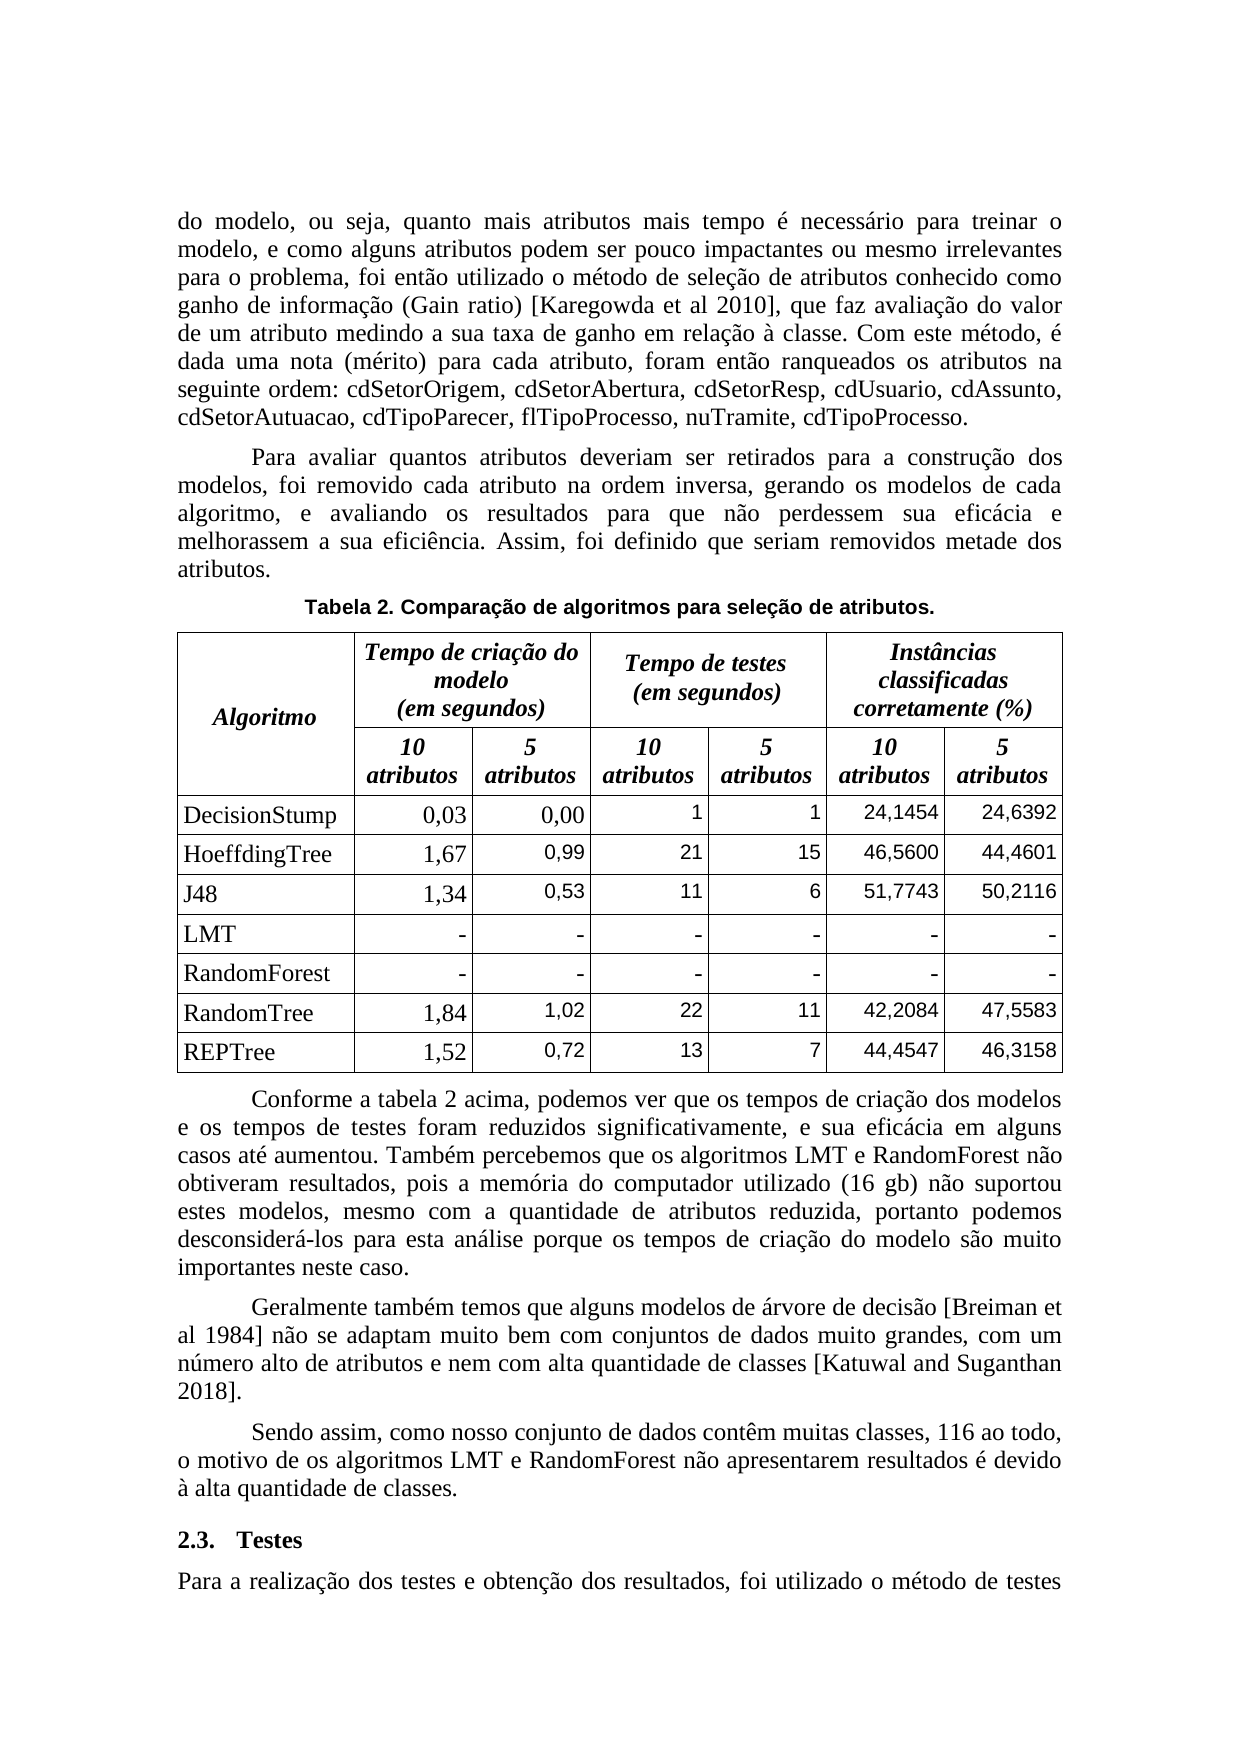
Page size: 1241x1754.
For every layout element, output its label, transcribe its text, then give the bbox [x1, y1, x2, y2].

table_header Tempo de criação do modelo (em segundos) [355, 633, 590, 727]
table_cell 7 [709, 1033, 826, 1072]
table_cell - [591, 954, 708, 993]
table_cell RandomForest [178, 954, 354, 993]
table_cell 50,2116 [945, 875, 1062, 914]
table_header Instâncias classificadas corretamente (%) [827, 633, 1062, 727]
table_cell - [473, 954, 590, 993]
table_cell RandomTree [178, 994, 354, 1032]
table_cell 1 [591, 796, 708, 834]
text do modelo, ou seja, quanto mais atributos mais tempo é necessário para treinar o modelo, e como alguns atributos podem ser pouco impactantes ou mesmo irrelevantes para o problema, foi então utilizado o método de seleção de atributos conhecido como ganho de informação (Gain ratio) [Karegowda et al 2010], que faz avaliação do valor de um atributo medindo a sua taxa de ganho em relação à classe. Com este método, é dada uma nota (mérito) para cada atributo, foram então ranqueados os atributos na seguinte ordem: cdSetorOrigem, cdSetorAbertura, cdSetorResp, cdUsuario, cdAssunto, cdSetorAutuacao, cdTipoParecer, flTipoProcesso, nuTramite, cdTipoProcesso. [177, 207, 1063, 431]
table_cell 10 atributos [591, 728, 708, 795]
table_header Tempo de testes (em segundos) [591, 633, 826, 727]
table_cell - [827, 954, 944, 993]
text Para a realização dos testes e obtenção dos resultados, foi utilizado o método de testes [177, 1567, 1063, 1595]
table_cell 10 atributos [355, 728, 472, 795]
table_cell - [709, 915, 826, 953]
table_cell 11 [709, 994, 826, 1032]
title Testes [177, 1526, 1063, 1554]
table_cell 0,99 [473, 835, 590, 874]
table_cell 0,03 [355, 796, 472, 834]
table_cell - [355, 954, 472, 993]
table_cell 0,00 [473, 796, 590, 834]
table_cell 1 [709, 796, 826, 834]
text Geralmente também temos que alguns modelos de árvore de decisão [Breiman et al 1984] não se adaptam muito bem com conjuntos de dados muito grandes, com um número alto de atributos e nem com alta quantidade de classes [Katuwal and Suganthan 2018]. [177, 1293, 1063, 1405]
table_cell 51,7743 [827, 875, 944, 914]
table_cell 46,3158 [945, 1033, 1062, 1072]
table_cell 15 [709, 835, 826, 874]
table_cell 10 atributos [827, 728, 944, 795]
table_header Algoritmo [178, 633, 354, 795]
table_cell 22 [591, 994, 708, 1032]
table_cell 44,4601 [945, 835, 1062, 874]
text Conforme a tabela 2 acima, podemos ver que os tempos de criação dos modelos e os tempos de testes foram reduzidos significativamente, e sua eficácia em alguns casos até aumentou. Também percebemos que os algoritmos LMT e RandomForest não obtiveram resultados, pois a memória do computador utilizado (16 gb) não suportou estes modelos, mesmo com a quantidade de atributos reduzida, portanto podemos desconsiderá-los para esta análise porque os tempos de criação do modelo são muito importantes neste caso. [177, 1084, 1063, 1281]
table_cell 24,1454 [827, 796, 944, 834]
table_cell - [591, 915, 708, 953]
table_cell 21 [591, 835, 708, 874]
table_cell 1,52 [355, 1033, 472, 1072]
table_cell 13 [591, 1033, 708, 1072]
table_cell 6 [709, 875, 826, 914]
table_cell LMT [178, 915, 354, 953]
table_cell 5 atributos [473, 728, 590, 795]
table_cell 0,53 [473, 875, 590, 914]
table_cell 0,72 [473, 1033, 590, 1072]
table_cell 42,2084 [827, 994, 944, 1032]
table_cell 5 atributos [945, 728, 1062, 795]
table_cell 44,4547 [827, 1033, 944, 1072]
table_cell HoeffdingTree [178, 835, 354, 874]
table_cell - [709, 954, 826, 993]
table_cell - [945, 954, 1062, 993]
table_cell 47,5583 [945, 994, 1062, 1032]
text Tabela 2. Comparação de algoritmos para seleção de atributos. [224, 596, 1016, 619]
table_cell - [945, 915, 1062, 953]
text Sendo assim, como nosso conjunto de dados contêm muitas classes, 116 ao todo, o motivo de os algoritmos LMT e RandomForest não apresentarem resultados é devido à alta quantidade de classes. [177, 1417, 1063, 1502]
table_cell - [355, 915, 472, 953]
table_cell - [827, 915, 944, 953]
table_cell J48 [178, 875, 354, 914]
table_cell REPTree [178, 1033, 354, 1072]
table_cell 1,84 [355, 994, 472, 1032]
table_cell 46,5600 [827, 835, 944, 874]
table_cell 1,67 [355, 835, 472, 874]
table_cell 11 [591, 875, 708, 914]
table_cell - [473, 915, 590, 953]
table_cell 1,34 [355, 875, 472, 914]
table_cell 1,02 [473, 994, 590, 1032]
table_cell 24,6392 [945, 796, 1062, 834]
text Para avaliar quantos atributos deveriam ser retirados para a construção dos modelos, foi removido cada atributo na ordem inversa, gerando os modelos de cada algoritmo, e avaliando os resultados para que não perdessem sua eficácia e melhorassem a sua eficiência. Assim, foi definido que seriam removidos metade dos atributos. [177, 443, 1063, 583]
table_cell DecisionStump [178, 796, 354, 834]
table_cell 5 atributos [709, 728, 826, 795]
